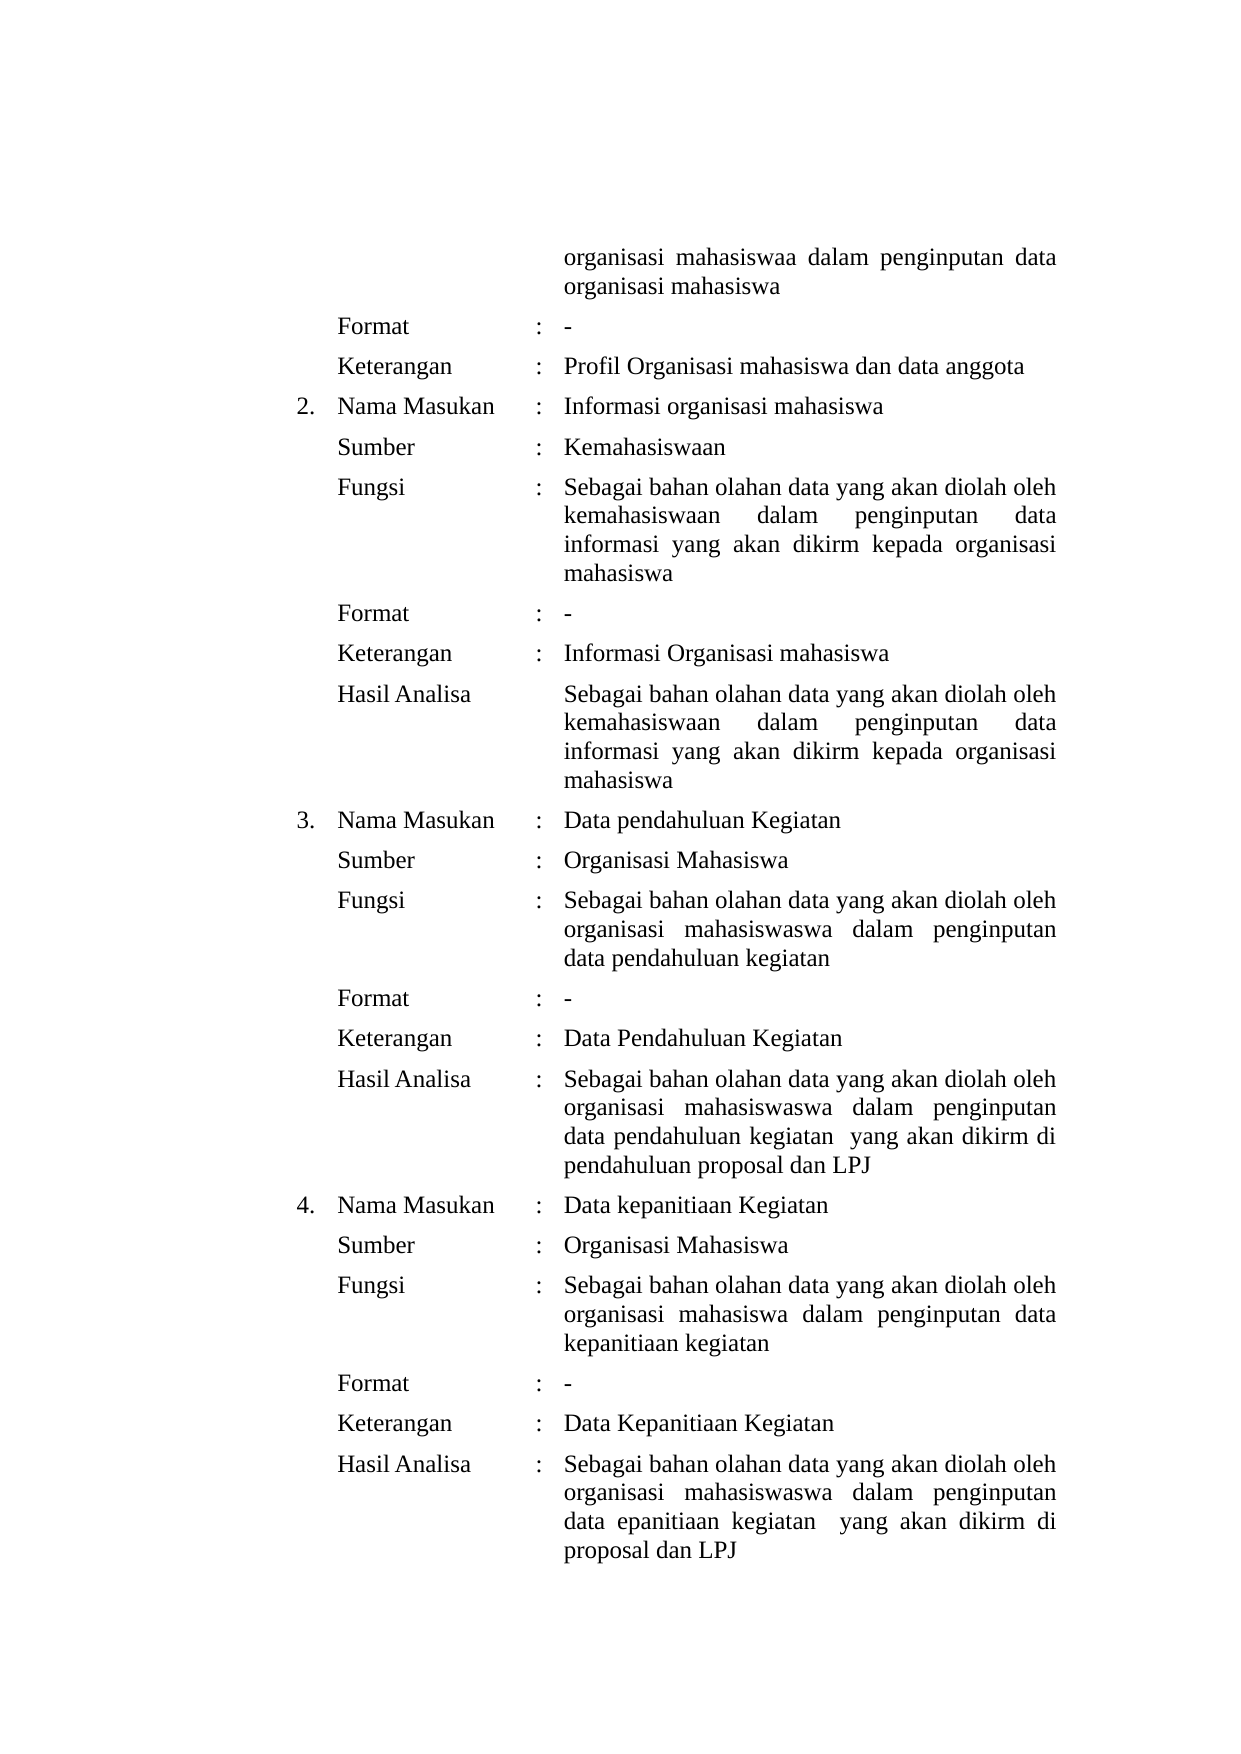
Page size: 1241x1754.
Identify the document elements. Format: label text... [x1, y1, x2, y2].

table_cell : [530, 1265, 558, 1362]
table_cell : [530, 978, 558, 1018]
table_cell Sumber [331, 1225, 530, 1265]
table_cell Informasi Organisasi mahasiswa [558, 633, 1062, 673]
table_cell Informasi organisasi mahasiswa [558, 386, 1062, 426]
table_cell Hasil Analisa [331, 1058, 530, 1184]
table_cell 4. [291, 1184, 331, 1224]
table_cell : [530, 1225, 558, 1265]
table_cell : [530, 305, 558, 345]
table_cell Hasil Analisa [331, 673, 530, 799]
table_cell Sebagai bahan olahan data yang akan diolah oleh kemahasiswaan dalam penginputan data informasi yang akan dikirm kepada organisasi mahasiswa [558, 673, 1062, 799]
table_cell Data Kepanitiaan Kegiatan [558, 1403, 1062, 1443]
table_cell : [530, 386, 558, 426]
table_cell [291, 466, 331, 592]
table_cell Nama Masukan [331, 1184, 530, 1224]
table_cell [291, 1443, 331, 1569]
table_cell [291, 1363, 331, 1403]
table_cell : [530, 593, 558, 633]
table_cell [291, 305, 331, 345]
table_cell - [558, 978, 1062, 1018]
table_cell Keterangan [331, 1403, 530, 1443]
table_cell Keterangan [331, 345, 530, 386]
table_cell Format [331, 978, 530, 1018]
table_cell Data pendahuluan Kegiatan [558, 799, 1062, 839]
table_cell Sumber [331, 426, 530, 466]
table_cell Fungsi [331, 880, 530, 977]
table_cell Sebagai bahan olahan data yang akan diolah oleh organisasi mahasiswa dalam penginputan data kepanitiaan kegiatan [558, 1265, 1062, 1362]
table_cell Profil Organisasi mahasiswa dan data anggota [558, 345, 1062, 386]
table_cell : [530, 1184, 558, 1224]
table_cell Sebagai bahan olahan data yang akan diolah oleh organisasi mahasiswaswa dalam penginputan data pendahuluan kegiatan [558, 880, 1062, 977]
table_cell - [558, 1363, 1062, 1403]
table_cell [291, 1058, 331, 1184]
table_cell Format [331, 1363, 530, 1403]
table_cell Format [331, 593, 530, 633]
table_cell : [530, 633, 558, 673]
table_cell Data kepanitiaan Kegiatan [558, 1184, 1062, 1224]
table_cell Hasil Analisa [331, 1443, 530, 1569]
table_cell : [530, 466, 558, 592]
table_cell : [530, 1403, 558, 1443]
table_cell [291, 1225, 331, 1265]
table_cell Sebagai bahan olahan data yang akan diolah oleh organisasi mahasiswaswa dalam penginputan data epanitiaan kegiatan yang akan dikirm di proposal dan LPJ [558, 1443, 1062, 1569]
table_cell 3. [291, 799, 331, 839]
table_cell [291, 236, 331, 305]
table_cell organisasi mahasiswaa dalam penginputan data organisasi mahasiswa [558, 236, 1062, 305]
table_cell : [530, 345, 558, 386]
table_cell [291, 1403, 331, 1443]
table_cell : [530, 799, 558, 839]
table_cell - [558, 593, 1062, 633]
table_cell : [530, 840, 558, 880]
table_cell : [530, 1363, 558, 1403]
table_cell 2. [291, 386, 331, 426]
table_cell [291, 880, 331, 977]
table_cell Nama Masukan [331, 386, 530, 426]
table_cell Format [331, 305, 530, 345]
table_cell Sumber [331, 840, 530, 880]
table_cell [291, 1018, 331, 1058]
table_cell [331, 236, 530, 305]
table_cell - [558, 305, 1062, 345]
table_cell : [530, 426, 558, 466]
table_cell [291, 978, 331, 1018]
table_cell Fungsi [331, 1265, 530, 1362]
table_cell : [530, 1443, 558, 1569]
table_cell [291, 633, 331, 673]
table_cell Sebagai bahan olahan data yang akan diolah oleh kemahasiswaan dalam penginputan data informasi yang akan dikirm kepada organisasi mahasiswa [558, 466, 1062, 592]
table_cell Keterangan [331, 633, 530, 673]
table_cell [291, 426, 331, 466]
table_cell Organisasi Mahasiswa [558, 1225, 1062, 1265]
table_cell [530, 673, 558, 799]
table_cell : [530, 1018, 558, 1058]
table_cell [291, 345, 331, 386]
table_cell : [530, 880, 558, 977]
table_cell [291, 1265, 331, 1362]
table_cell [291, 673, 331, 799]
table_cell Organisasi Mahasiswa [558, 840, 1062, 880]
table_cell Keterangan [331, 1018, 530, 1058]
table_cell [291, 593, 331, 633]
table_cell Fungsi [331, 466, 530, 592]
table_cell : [530, 1058, 558, 1184]
table_cell [530, 236, 558, 305]
table_cell Sebagai bahan olahan data yang akan diolah oleh organisasi mahasiswaswa dalam penginputan data pendahuluan kegiatan yang akan dikirm di pendahuluan proposal dan LPJ [558, 1058, 1062, 1184]
table_cell Nama Masukan [331, 799, 530, 839]
table_cell Data Pendahuluan Kegiatan [558, 1018, 1062, 1058]
table_cell [291, 840, 331, 880]
table_cell Kemahasiswaan [558, 426, 1062, 466]
